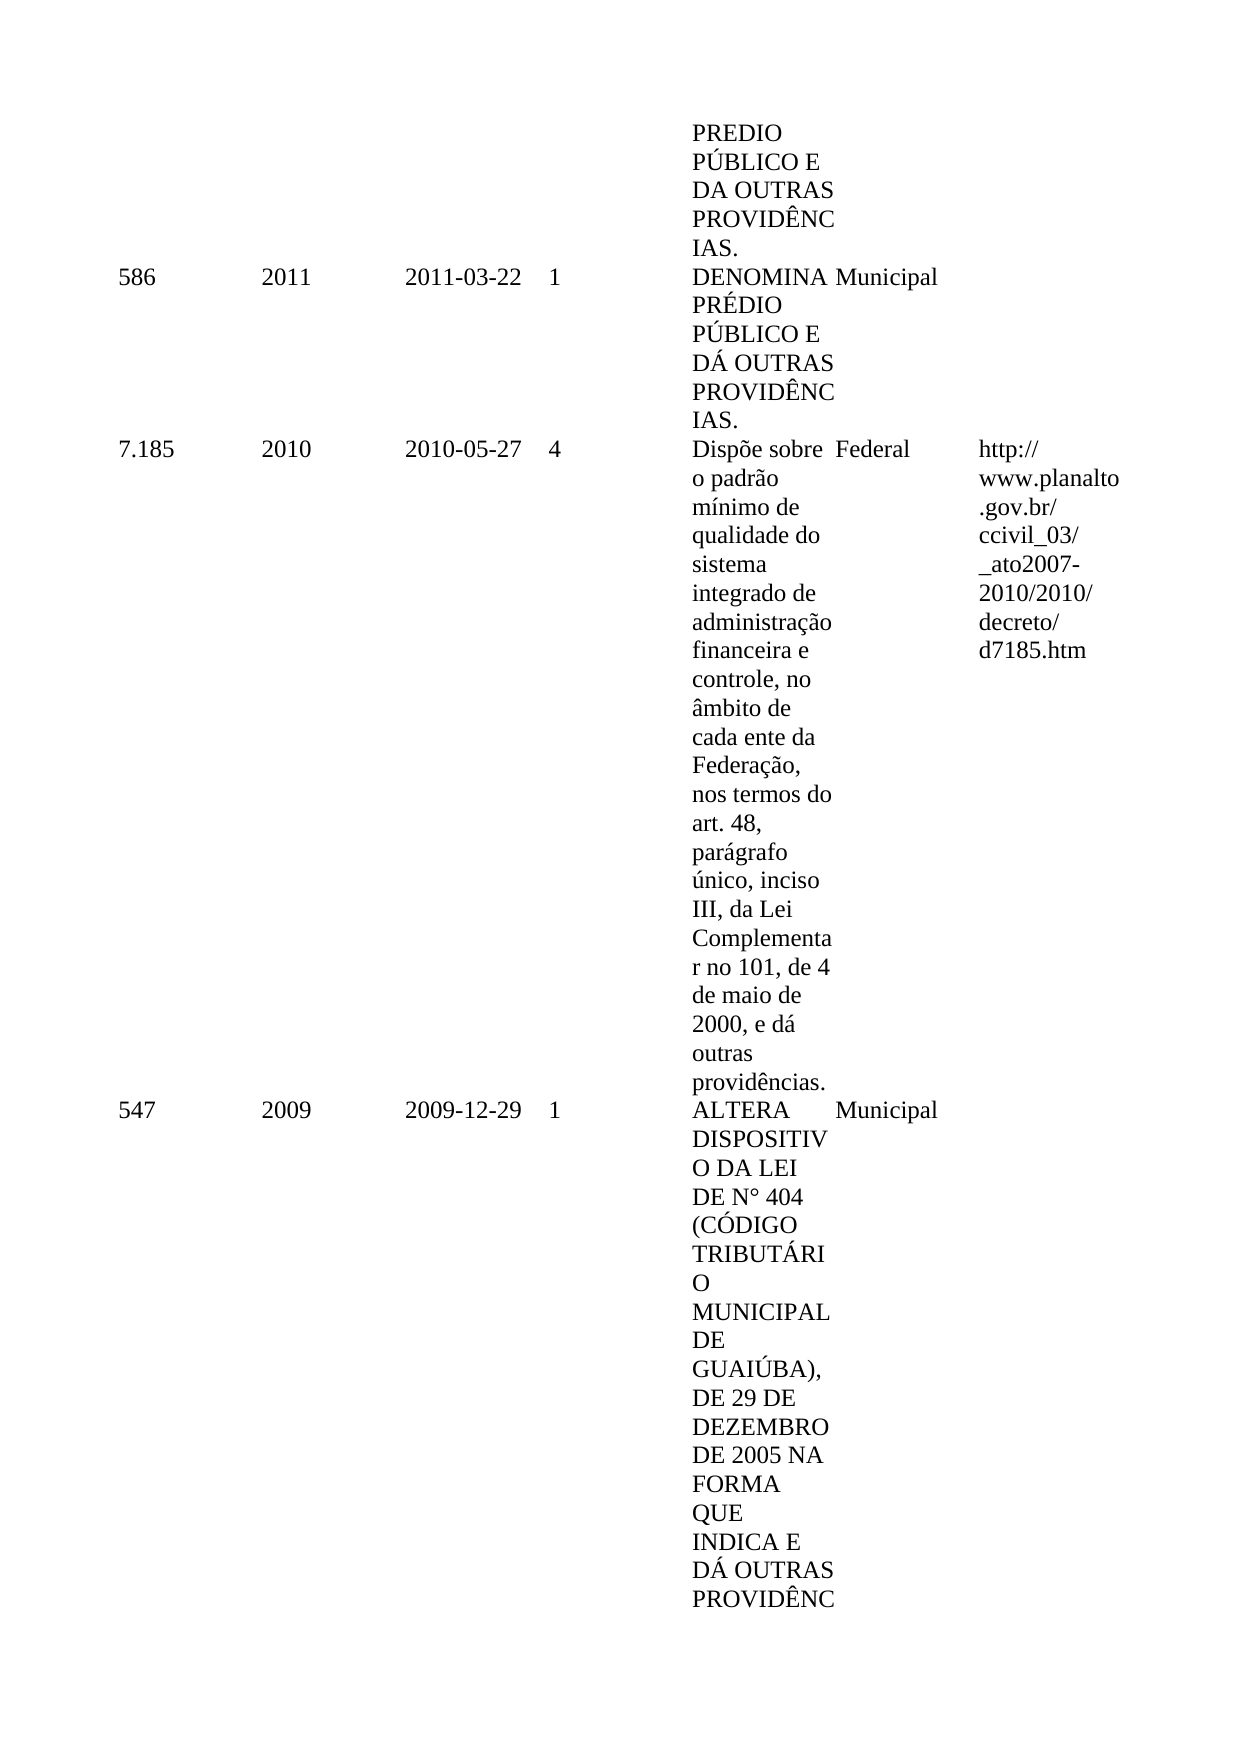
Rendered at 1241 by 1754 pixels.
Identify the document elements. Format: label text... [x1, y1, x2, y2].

table_cell [118, 118, 261, 262]
table_cell PREDIO PÚBLICO E DA OUTRAS PROVIDÊNCIAS. [692, 118, 835, 262]
table_cell 586 [118, 262, 261, 434]
table_cell 2011-03-22 [405, 262, 548, 434]
table_cell 2009-12-29 [405, 1096, 548, 1613]
table_cell Municipal [835, 262, 979, 434]
table_cell Federal [835, 434, 979, 1096]
table_cell 2010 [261, 434, 405, 1096]
table_cell Dispõe sobre o padrão mínimo de qualidade do sistema integrado de administração financeira e controle, no âmbito de cada ente da Federação, nos termos do art. 48, parágrafo único, inciso III, da Lei Complementar no 101, de 4 de maio de 2000, e dá outras providências. [692, 434, 835, 1096]
table_cell 1 [548, 262, 692, 434]
table_cell 547 [118, 1096, 261, 1613]
table_cell [979, 1096, 1122, 1613]
table_cell 2009 [261, 1096, 405, 1613]
table_cell Municipal [835, 1096, 979, 1613]
table_cell 1 [548, 1096, 692, 1613]
table_cell http://www.planalto.gov.br/ccivil_03/_ato2007-2010/2010/decreto/d7185.htm [979, 434, 1122, 1096]
table_cell [835, 118, 979, 262]
table_cell [979, 262, 1122, 434]
table_cell 2011 [261, 262, 405, 434]
table_cell DENOMINA PRÉDIO PÚBLICO E DÁ OUTRAS PROVIDÊNCIAS. [692, 262, 835, 434]
table_cell [979, 118, 1122, 262]
table_cell [261, 118, 405, 262]
table_cell 7.185 [118, 434, 261, 1096]
table_cell [548, 118, 692, 262]
table_cell 4 [548, 434, 692, 1096]
table_cell 2010-05-27 [405, 434, 548, 1096]
table_cell ALTERA DISPOSITIVO DA LEI DE N° 404 (CÓDIGO TRIBUTÁRIO MUNICIPAL DE GUAIÚBA), DE 29 DE DEZEMBRO DE 2005 NA FORMA QUE INDICA E DÁ OUTRAS PROVIDÊNC [692, 1096, 835, 1613]
table_cell [405, 118, 548, 262]
